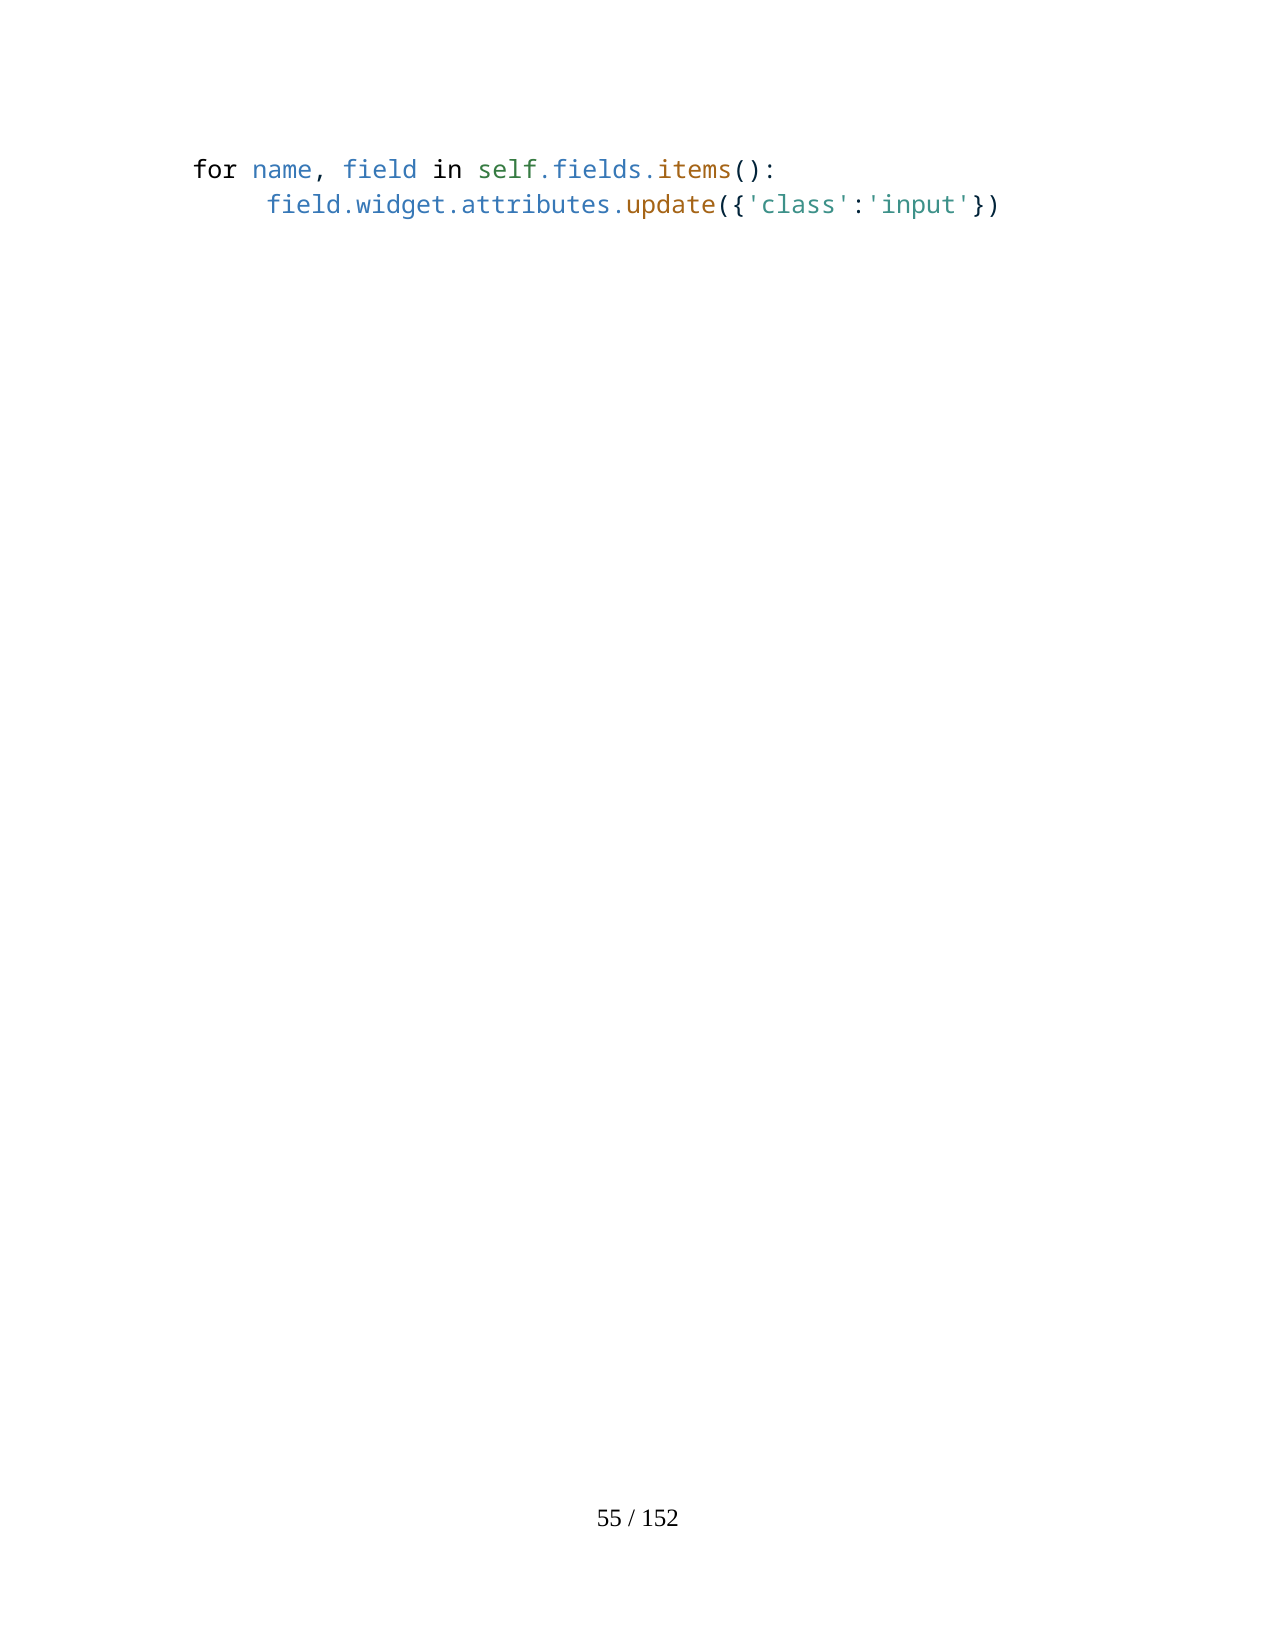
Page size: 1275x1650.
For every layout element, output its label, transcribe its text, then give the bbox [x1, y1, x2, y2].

text for name, field in self.fields.items(): [118, 152, 1157, 186]
text field.widget.attributes.update({'class':'input'}) [118, 186, 1157, 220]
